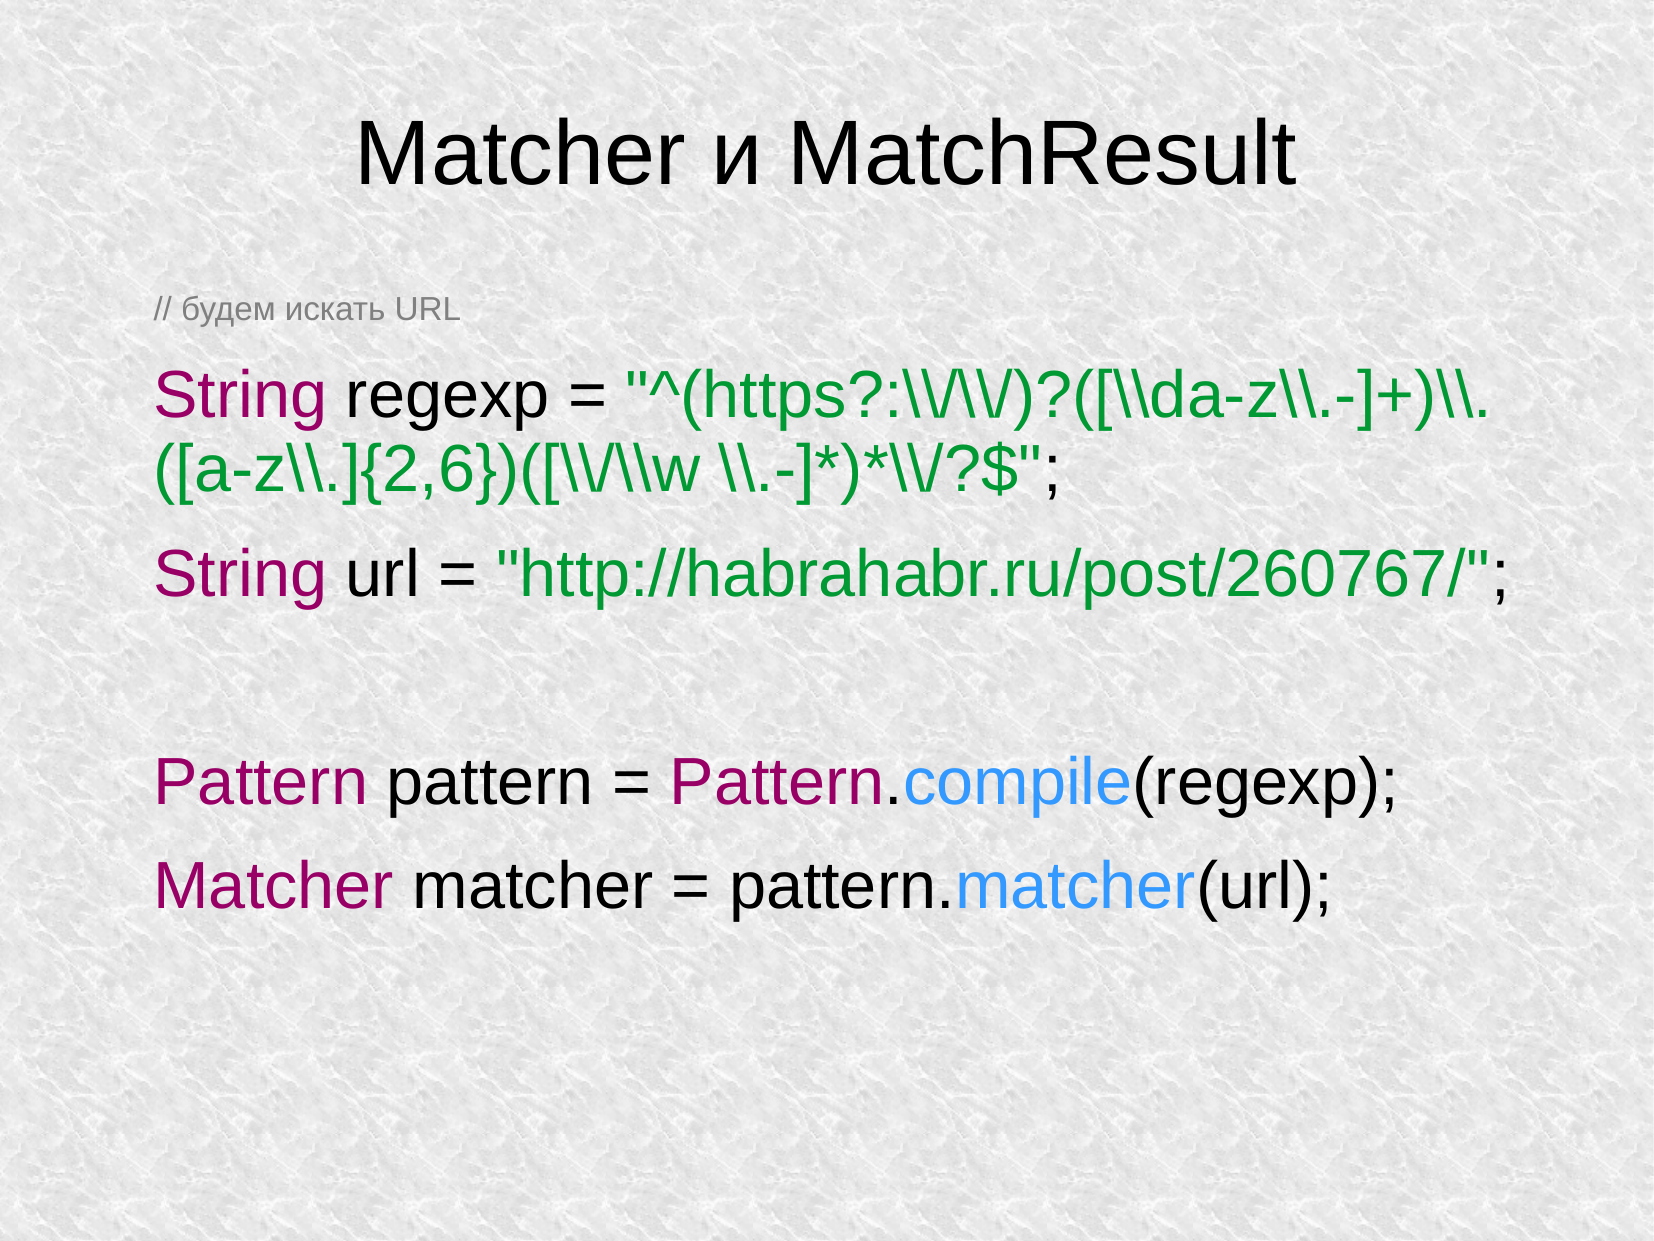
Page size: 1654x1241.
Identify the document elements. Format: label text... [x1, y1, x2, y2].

list // будем искать URL String regexp = "^(https?:\\/\\/)?([\\da-z\\.-]+)\\.([a-z\\.]{2,6})([\\/\\w \\.-]*)*\\/?$"; String url = "http://habrahabr.ru/post/260767/"; Pattern pattern = Pattern.compile(regexp); Matcher matcher = pattern.matcher(url); [82, 290, 1571, 1010]
picture [0, 0, 1654, 1241]
title Matcher и MatchResult [82, 49, 1571, 257]
